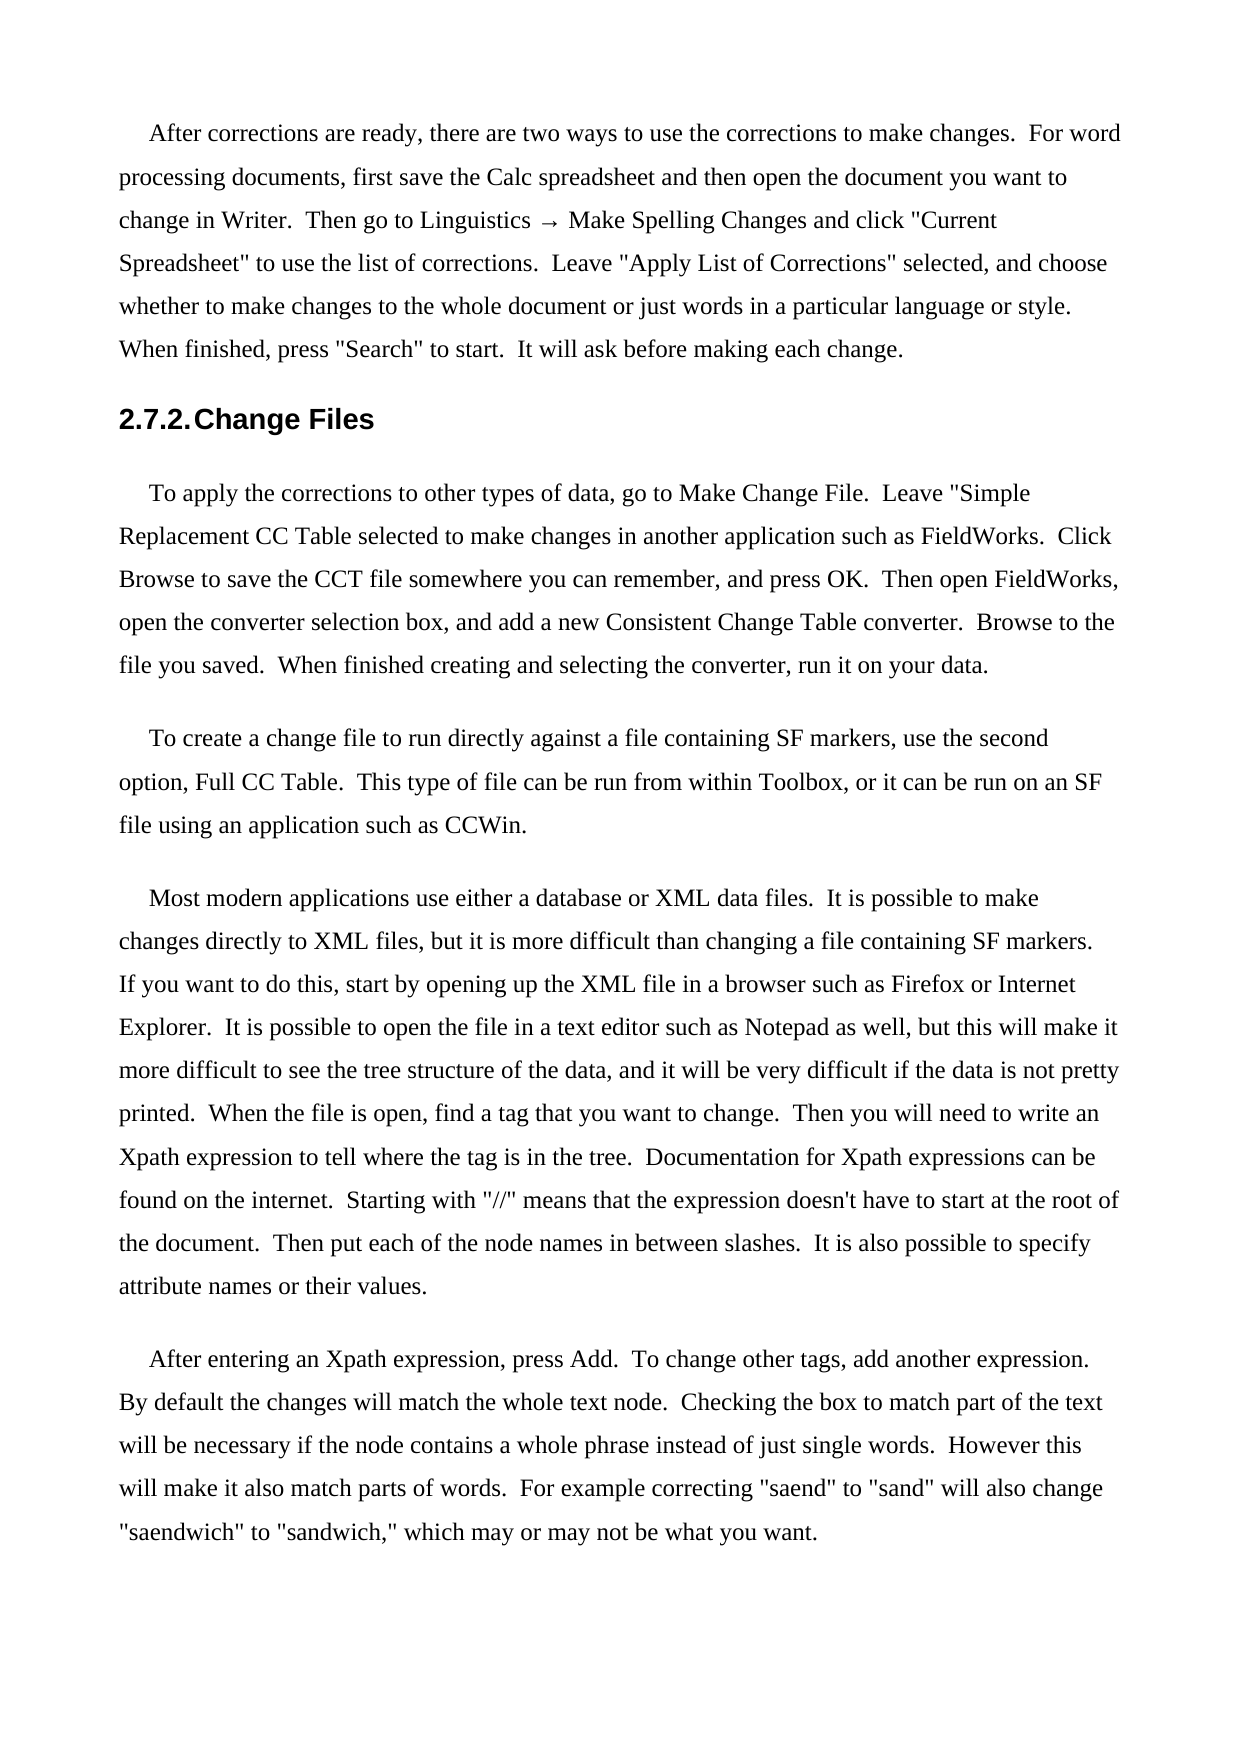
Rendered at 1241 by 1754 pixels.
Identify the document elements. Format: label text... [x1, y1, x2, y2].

text Most modern applications use either a database or XML data files. It is possible to make changes directly to XML files, but it is more difficult than changing a file containing SF markers. If you want to do this, start by opening up the XML file in a browser such as Firefox or Internet Explorer. It is possible to open the file in a text editor such as Notepad as well, but this will make it more difficult to see the tree structure of the data, and it will be very difficult if the data is not pretty printed. When the file is open, find a tag that you want to change. Then you will need to write an Xpath expression to tell where the tag is in the tree. Documentation for Xpath expressions can be found on the internet. Starting with "//" means that the expression doesn't have to start at the root of the document. Then put each of the node names in between slashes. It is also possible to specify attribute names or their values. [118, 883, 1122, 1300]
text After entering an Xpath expression, press Add. To change other tags, add another expression. By default the changes will match the whole text node. Checking the box to match part of the text will be necessary if the node contains a whole phrase instead of just single words. However this will make it also match parts of words. For example correcting "saend" to "sand" will also change "saendwich" to "sandwich," which may or may not be what you want. [118, 1344, 1122, 1545]
text After corrections are ready, there are two ways to use the corrections to make changes. For word processing documents, first save the Calc spreadsheet and then open the document you want to change in Writer. Then go to Linguistics → Make Spelling Changes and click "Current Spreadsheet" to use the list of corrections. Leave "Apply List of Corrections" selected, and choose whether to make changes to the whole document or just words in a particular language or style. When finished, press "Search" to start. It will ask before making each change. [118, 118, 1122, 363]
subtitle Change Files [118, 402, 1122, 436]
text To create a change file to run directly against a file containing SF markers, use the second option, Full CC Table. This type of file can be run from within Toolbox, or it can be run on an SF file using an application such as CCWin. [118, 723, 1122, 838]
text To apply the corrections to other types of data, go to Make Change File. Leave "Simple Replacement CC Table selected to make changes in another application such as FieldWorks. Click Browse to save the CCT file somewhere you can remember, and press OK. Then open FieldWorks, open the converter selection box, and add a new Consistent Change Table converter. Browse to the file you saved. When finished creating and selecting the converter, run it on your data. [118, 478, 1122, 679]
